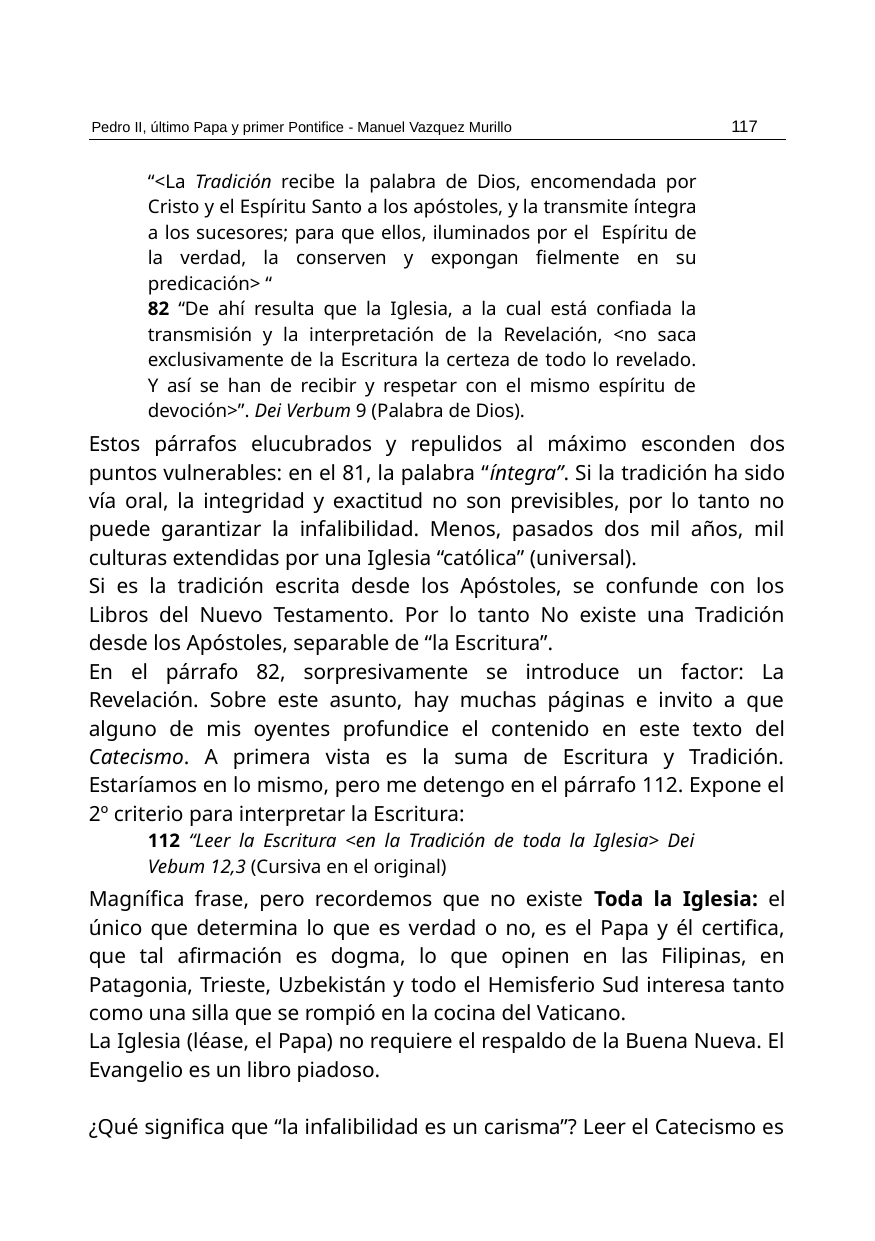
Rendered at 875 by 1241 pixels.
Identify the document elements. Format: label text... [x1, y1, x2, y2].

text La Iglesia (léase, el Papa) no requiere el respaldo de la Buena Nueva. El Evangelio es un libro piadoso. [88, 1027, 786, 1083]
text “<La Tradición recibe la palabra de Dios, encomendada por Cristo y el Espíritu Santo a los apóstoles, y la transmite íntegra a los sucesores; para que ellos, iluminados por el Espíritu de la verdad, la conserven y expongan fielmente en su predicación> “ 82 “De ahí resulta que la Iglesia, a la cual está confiada la transmisión y la interpretación de la Revelación, <no saca exclusivamente de la Escritura la certeza de todo lo revelado. Y así se han de recibir y respetar con el mismo espíritu de devoción>”. Dei Verbum 9 (Palabra de Dios). [148, 168, 697, 423]
text Estos párrafos elucubrados y repulidos al máximo esconden dos puntos vulnerables: en el 81, la palabra “íntegra”. Si la tradición ha sido vía oral, la integridad y exactitud no son previsibles, por lo tanto no puede garantizar la infalibilidad. Menos, pasados dos mil años, mil culturas extendidas por una Iglesia “católica” (universal). [88, 429, 786, 571]
text Si es la tradición escrita desde los Apóstoles, se confunde con los Libros del Nuevo Testamento. Por lo tanto No existe una Tradición desde los Apóstoles, separable de “la Escritura”. [88, 571, 786, 657]
text 112 “Leer la Escritura <en la Tradición de toda la Iglesia> Dei Vebum 12,3 (Cursiva en el original) [148, 827, 697, 878]
text Magnífica frase, pero recordemos que no existe Toda la Iglesia: el único que determina lo que es verdad o no, es el Papa y él certifica, que tal afirmación es dogma, lo que opinen en las Filipinas, en Patagonia, Trieste, Uzbekistán y todo el Hemisferio Sud interesa tanto como una silla que se rompió en la cocina del Vaticano. [88, 884, 786, 1027]
text En el párrafo 82, sorpresivamente se introduce un factor: La Revelación. Sobre este asunto, hay muchas páginas e invito a que alguno de mis oyentes profundice el contenido en este texto del Catecismo. A primera vista es la suma de Escritura y Tradición. Estaríamos en lo mismo, pero me detengo en el párrafo 112. Expone el 2º criterio para interpretar la Escritura: [88, 657, 786, 827]
text ¿Qué significa que “la infalibilidad es un carisma”? Leer el Catecismo es [88, 1112, 786, 1140]
